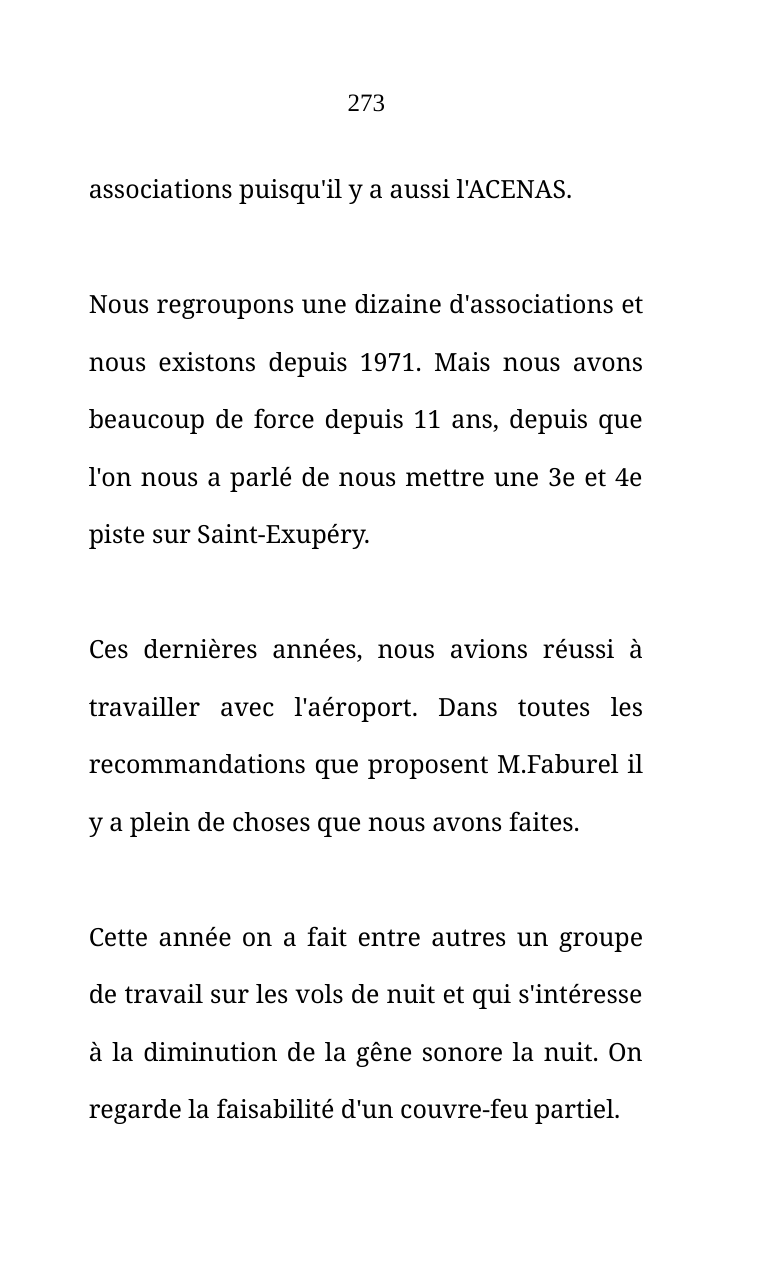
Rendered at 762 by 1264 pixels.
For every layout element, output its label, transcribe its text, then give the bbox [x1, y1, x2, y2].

text Cette année on a fait entre autres un groupe de travail sur les vols de nuit et qui s'intéresse à la diminution de la gêne sonore la nuit. On regarde la faisabilité d'un couvre-feu partiel. [88, 896, 644, 1126]
text associations puisqu'il y a aussi l'ACENAS. [88, 147, 644, 206]
text Nous regroupons une dizaine d'associations et nous existons depuis 1971. Mais nous avons beaucoup de force depuis 11 ans, depuis que l'on nous a parlé de nous mettre une 3e et 4e piste sur Saint-Exupéry. [88, 264, 644, 551]
text Ces dernières années, nous avions réussi à travailler avec l'aéroport. Dans toutes les recommandations que proposent M.Faburel il y a plein de choses que nous avons faites. [88, 609, 644, 839]
